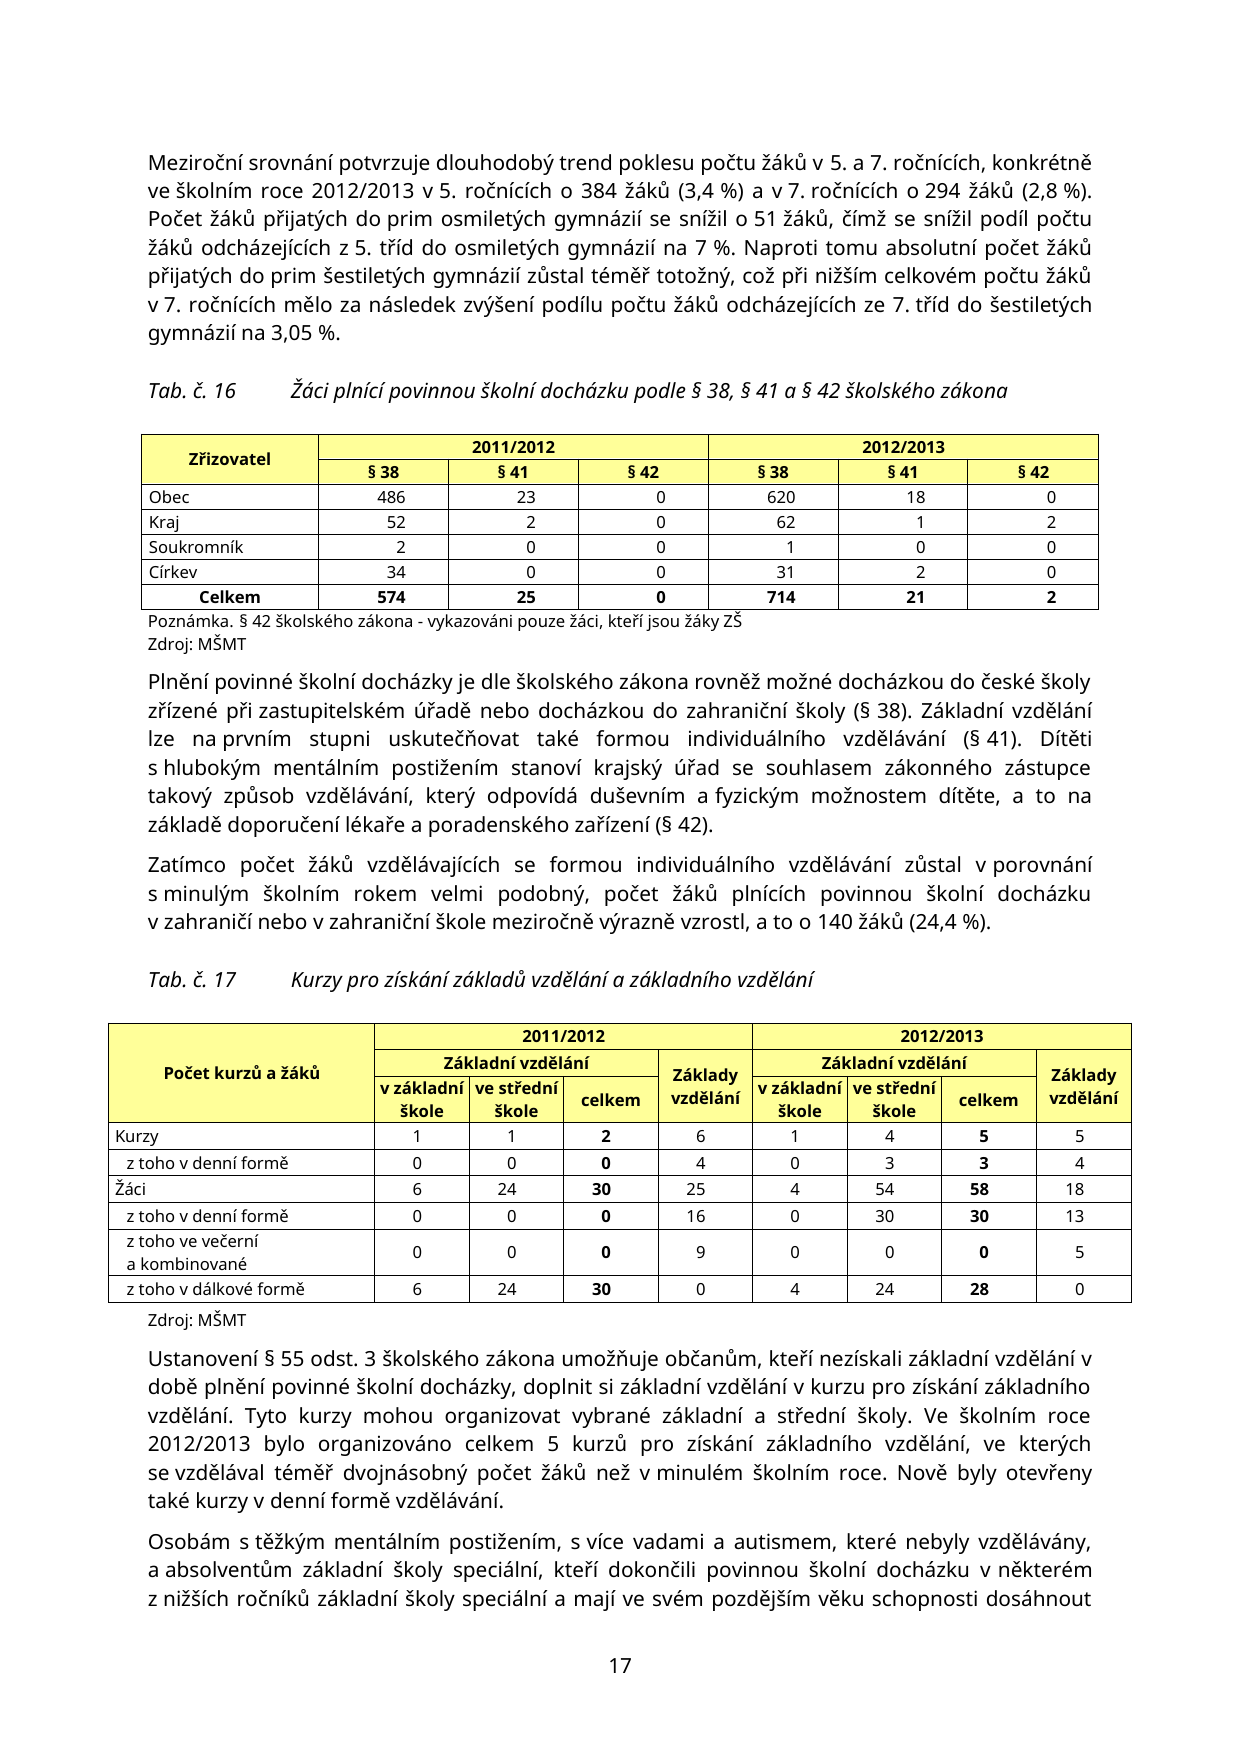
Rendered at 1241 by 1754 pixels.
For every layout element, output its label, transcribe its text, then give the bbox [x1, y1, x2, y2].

table_cell 486 [319, 485, 448, 508]
table_header 2012/2013 [709, 435, 1098, 458]
table_cell 16 [659, 1203, 752, 1228]
table_cell 62 [709, 510, 838, 533]
table_cell Základní vzdělání [375, 1050, 658, 1076]
table_cell 5 [1037, 1123, 1131, 1149]
table_cell 0 [470, 1203, 563, 1228]
table_cell 2 [968, 585, 1098, 608]
table_cell 0 [564, 1230, 658, 1275]
table_cell 1 [839, 510, 967, 533]
text Zatímco počet žáků vzdělávajících se formou individuálního vzdělávání zůstal v porovnání s minulým školním rokem velmi podobný, počet žáků plnících povinnou školní docházku v zahraničí nebo v zahraniční škole meziročně výrazně vzrostl, a to o 140 žáků (24,4 %). [148, 851, 1092, 936]
table_header 2012/2013 [753, 1024, 1131, 1049]
table_cell 2 [449, 510, 578, 533]
table_cell 4 [848, 1123, 941, 1149]
table_cell § 38 [709, 460, 838, 483]
table_cell 5 [1037, 1230, 1131, 1275]
table_cell 4 [659, 1150, 752, 1175]
table_cell 0 [659, 1276, 752, 1302]
table_cell 13 [1037, 1203, 1131, 1228]
table_cell 0 [579, 535, 708, 558]
table_cell 25 [659, 1176, 752, 1202]
table_cell 0 [1037, 1276, 1131, 1302]
table_cell ve střední škole [470, 1077, 563, 1122]
table_cell 1 [753, 1123, 847, 1149]
table_cell 24 [470, 1176, 563, 1202]
text Zdroj: MŠMT [148, 632, 1092, 655]
table_cell v základní škole [375, 1077, 469, 1122]
text Meziroční srovnání potvrzuje dlouhodobý trend poklesu počtu žáků v 5. a 7. ročnících, konkrétně ve školním roce 2012/2013 v 5. ročnících o 384 žáků (3,4 %) a v 7. ročnících o 294 žáků (2,8 %). Počet žáků přijatých do prim osmiletých gymnázií se snížil o 51 žáků, čímž se snížil podíl počtu žáků odcházejících z 5. tříd do osmiletých gymnázií na 7 %. Naproti tomu absolutní počet žáků přijatých do prim šestiletých gymnázií zůstal téměř totožný, což při nižším celkovém počtu žáků v 7. ročnících mělo za následek zvýšení podílu počtu žáků odcházejících ze 7. tříd do šestiletých gymnázií na 3,05 %. [148, 148, 1092, 347]
table_cell 0 [579, 485, 708, 508]
table_cell 4 [1037, 1150, 1131, 1175]
table_cell 0 [470, 1230, 563, 1275]
table_cell 0 [564, 1150, 658, 1175]
table_cell 6 [659, 1123, 752, 1149]
table_cell Základy vzdělání [1037, 1050, 1131, 1122]
table_cell 6 [375, 1176, 469, 1202]
table_cell Kurzy [109, 1123, 374, 1149]
table_cell 0 [449, 560, 578, 583]
table_cell Církev [142, 560, 318, 583]
table_cell z toho v denní formě [109, 1150, 374, 1175]
table_cell 0 [449, 535, 578, 558]
table_cell Soukromník [142, 535, 318, 558]
table_cell 58 [942, 1176, 1036, 1202]
table_cell 620 [709, 485, 838, 508]
table_cell 0 [375, 1150, 469, 1175]
table_header 2011/2012 [319, 435, 708, 458]
table_cell 9 [659, 1230, 752, 1275]
text Osobám s těžkým mentálním postižením, s více vadami a autismem, které nebyly vzdělávány, a absolventům základní školy speciální, kteří dokončili povinnou školní docházku v některém z nižších ročníků základní školy speciální a mají ve svém pozdějším věku schopnosti dosáhnout [148, 1527, 1092, 1612]
table_cell 30 [942, 1203, 1036, 1228]
table_cell 0 [564, 1203, 658, 1228]
table_cell 0 [579, 510, 708, 533]
table_cell Základy vzdělání [659, 1050, 752, 1122]
table_cell 0 [968, 485, 1098, 508]
table_cell 0 [753, 1150, 847, 1175]
table_cell 2 [968, 510, 1098, 533]
table_cell Celkem [142, 585, 318, 608]
table_cell Kraj [142, 510, 318, 533]
table_cell 52 [319, 510, 448, 533]
table_cell 0 [375, 1203, 469, 1228]
table_cell 18 [1037, 1176, 1131, 1202]
table_cell celkem [564, 1077, 658, 1122]
table_cell z toho v dálkové formě [109, 1276, 374, 1302]
table_cell 30 [564, 1276, 658, 1302]
table_cell 21 [839, 585, 967, 608]
table_cell 30 [848, 1203, 941, 1228]
table_cell celkem [942, 1077, 1036, 1122]
table_cell 2 [839, 560, 967, 583]
table_cell 4 [753, 1176, 847, 1202]
table_cell 0 [839, 535, 967, 558]
table_cell 0 [848, 1230, 941, 1275]
table_cell 28 [942, 1276, 1036, 1302]
table_cell 5 [942, 1123, 1036, 1149]
table_cell 30 [564, 1176, 658, 1202]
table_cell z toho v denní formě [109, 1203, 374, 1228]
table_cell 24 [470, 1276, 563, 1302]
text Zdroj: MŠMT [148, 1309, 1092, 1332]
table_cell § 41 [839, 460, 967, 483]
table_cell 0 [470, 1150, 563, 1175]
table_cell 0 [968, 535, 1098, 558]
table_header 2011/2012 [375, 1024, 752, 1049]
table_cell 0 [753, 1203, 847, 1228]
table_cell 25 [449, 585, 578, 608]
table_cell 574 [319, 585, 448, 608]
table_cell § 42 [968, 460, 1098, 483]
table_cell 0 [753, 1230, 847, 1275]
table_cell § 41 [449, 460, 578, 483]
table_cell 3 [942, 1150, 1036, 1175]
table_cell 2 [319, 535, 448, 558]
table_cell Žáci [109, 1176, 374, 1202]
text Ustanovení § 55 odst. 3 školského zákona umožňuje občanům, kteří nezískali základní vzdělání v době plnění povinné školní docházky, doplnit si základní vzdělání v kurzu pro získání základního vzdělání. Tyto kurzy mohou organizovat vybrané základní a střední školy. Ve školním roce 2012/2013 bylo organizováno celkem 5 kurzů pro získání základního vzdělání, ve kterých se vzdělával téměř dvojnásobný počet žáků než v minulém školním roce. Nově byly otevřeny také kurzy v denní formě vzdělávání. [148, 1344, 1092, 1515]
list Žáci plnící povinnou školní docházku podle § 38, § 41 a § 42 školského zákona [148, 376, 1092, 404]
table_cell 1 [470, 1123, 563, 1149]
table_cell 34 [319, 560, 448, 583]
table_cell ve střední škole [848, 1077, 941, 1122]
table_cell 2 [564, 1123, 658, 1149]
text Poznámka. § 42 školského zákona - vykazováni pouze žáci, kteří jsou žáky ZŠ [148, 610, 1092, 632]
table_cell 4 [753, 1276, 847, 1302]
table_cell 1 [375, 1123, 469, 1149]
table_cell 1 [709, 535, 838, 558]
table_cell Základní vzdělání [753, 1050, 1036, 1076]
table_cell 31 [709, 560, 838, 583]
table_cell 3 [848, 1150, 941, 1175]
table_cell 0 [968, 560, 1098, 583]
table_cell 18 [839, 485, 967, 508]
table_cell Obec [142, 485, 318, 508]
table_cell 54 [848, 1176, 941, 1202]
table_cell 6 [375, 1276, 469, 1302]
table_cell 24 [848, 1276, 941, 1302]
table_cell v základní škole [753, 1077, 847, 1122]
table_cell z toho ve večerní a kombinované [109, 1230, 374, 1275]
table_cell 0 [375, 1230, 469, 1275]
table_header Počet kurzů a žáků [109, 1024, 374, 1122]
table_cell § 38 [319, 460, 448, 483]
table_header Zřizovatel [142, 435, 318, 483]
table_cell 0 [579, 585, 708, 608]
list Kurzy pro získání základů vzdělání a základního vzdělání [148, 965, 1092, 993]
table_cell § 42 [579, 460, 708, 483]
text Plnění povinné školní docházky je dle školského zákona rovněž možné docházkou do české školy zřízené při zastupitelském úřadě nebo docházkou do zahraniční školy (§ 38). Základní vzdělání lze na prvním stupni uskutečňovat také formou individuálního vzdělávání (§ 41). Dítěti s hlubokým mentálním postižením stanoví krajský úřad se souhlasem zákonného zástupce takový způsob vzdělávání, který odpovídá duševním a fyzickým možnostem dítěte, a to na základě doporučení lékaře a poradenského zařízení (§ 42). [148, 667, 1092, 838]
table_cell 0 [579, 560, 708, 583]
table_cell 23 [449, 485, 578, 508]
table_cell 714 [709, 585, 838, 608]
table_cell 0 [942, 1230, 1036, 1275]
